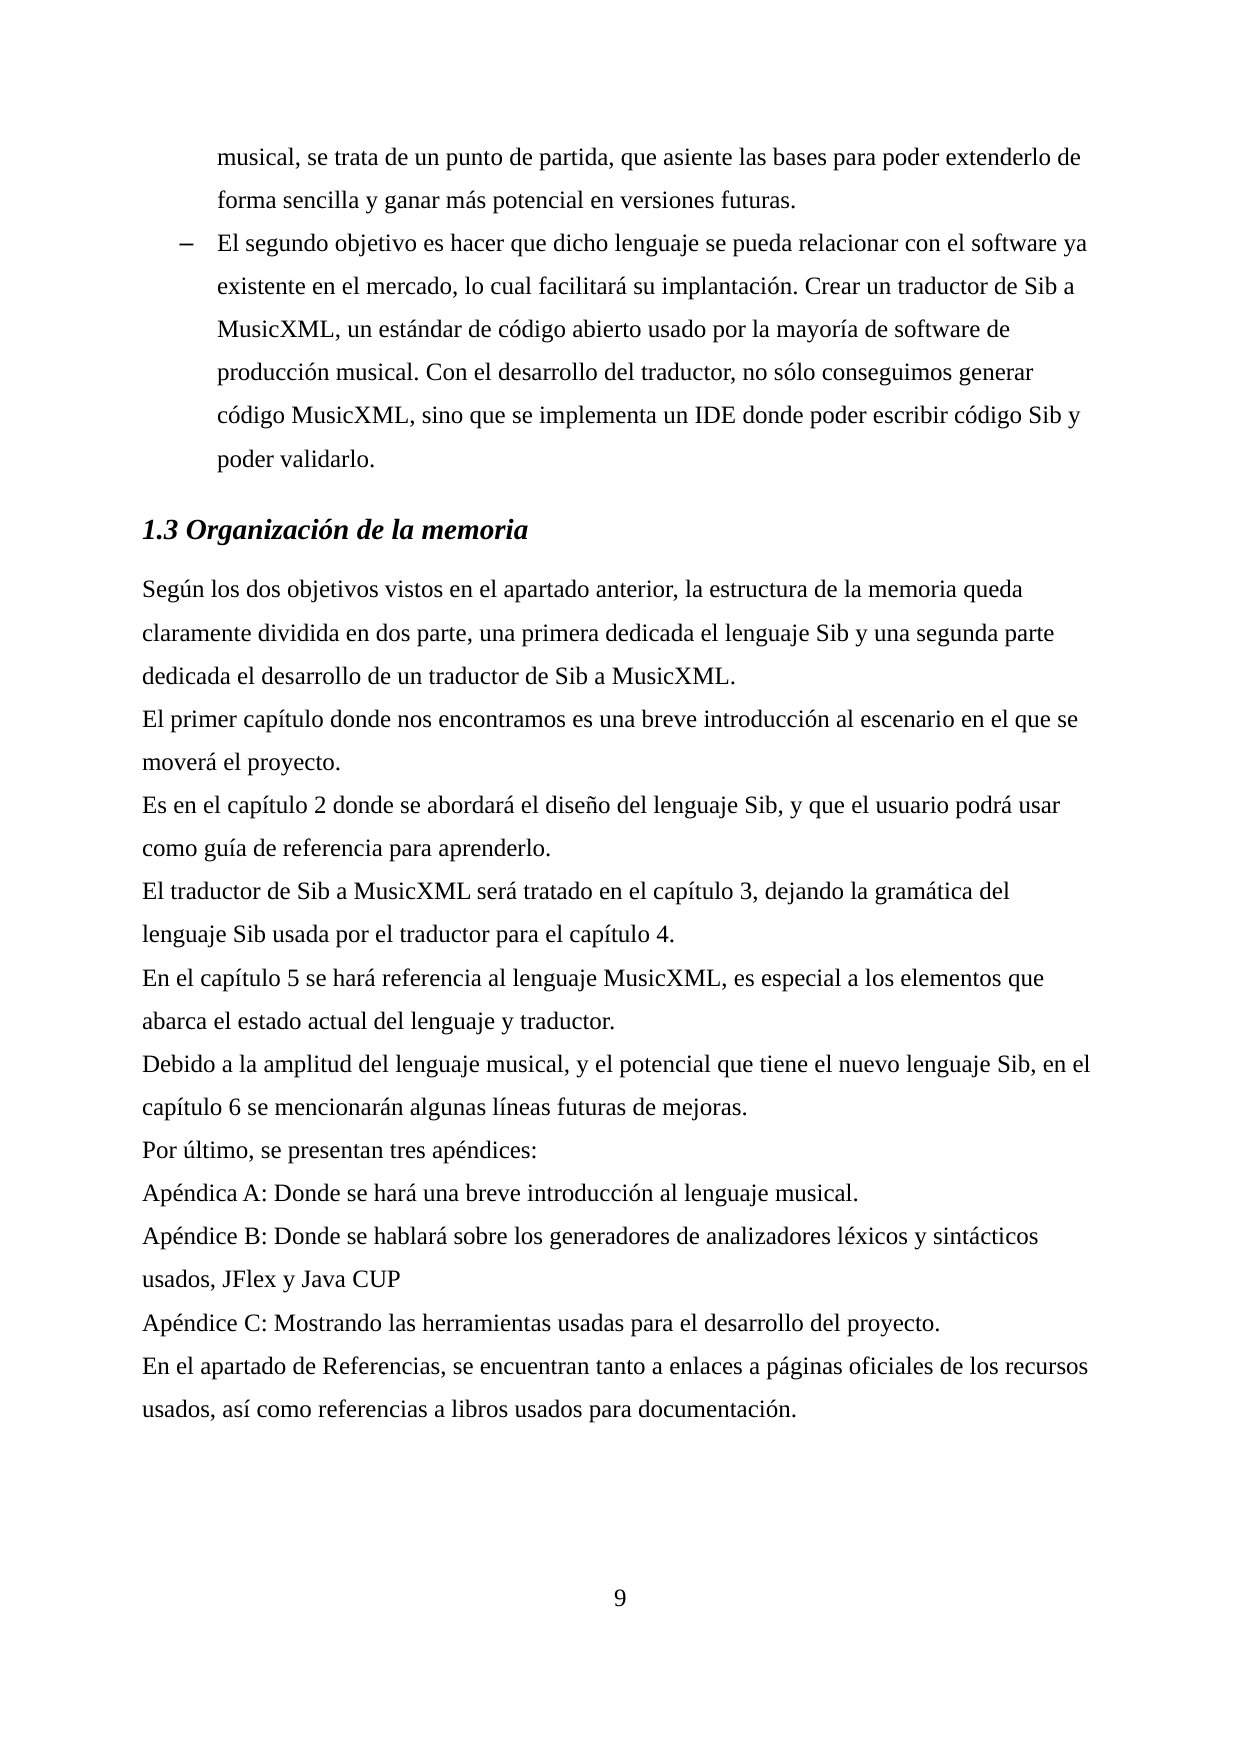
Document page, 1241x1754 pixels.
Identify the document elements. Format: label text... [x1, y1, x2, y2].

text Apéndica A: Donde se hará una breve introducción al lenguaje musical. [142, 1178, 1098, 1207]
list El segundo objetivo es hacer que dicho lenguaje se pueda relacionar con el software ya existente en el mercado, lo cual facilitará su implantación. Crear un traductor de Sib a MusicXML, un estándar de código abierto usado por la mayoría de software de producción musical. Con el desarrollo del traductor, no sólo conseguimos generar código MusicXML, sino que se implementa un IDE donde poder escribir código Sib y poder validarlo. [179, 228, 1098, 472]
list musical, se trata de un punto de partida, que asiente las bases para poder extenderlo de forma sencilla y ganar más potencial en versiones futuras. [179, 142, 1098, 214]
text Apéndice B: Donde se hablará sobre los generadores de analizadores léxicos y sintácticos usados, JFlex y Java CUP [142, 1221, 1098, 1293]
text Por último, se presentan tres apéndices: [142, 1135, 1098, 1164]
text Según los dos objetivos vistos en el apartado anterior, la estructura de la memoria queda claramente dividida en dos parte, una primera dedicada el lenguaje Sib y una segunda parte dedicada el desarrollo de un traductor de Sib a MusicXML. [142, 574, 1098, 689]
text El primer capítulo donde nos encontramos es una breve introducción al escenario en el que se moverá el proyecto. [142, 704, 1098, 776]
text Debido a la amplitud del lenguaje musical, y el potencial que tiene el nuevo lenguaje Sib, en el capítulo 6 se mencionarán algunas líneas futuras de mejoras. [142, 1049, 1098, 1121]
text El traductor de Sib a MusicXML será tratado en el capítulo 3, dejando la gramática del lenguaje Sib usada por el traductor para el capítulo 4. [142, 876, 1098, 948]
text Apéndice C: Mostrando las herramientas usadas para el desarrollo del proyecto. [142, 1308, 1098, 1336]
text En el apartado de Referencias, se encuentran tanto a enlaces a páginas oficiales de los recursos usados, así como referencias a libros usados para documentación. [142, 1351, 1098, 1423]
text Es en el capítulo 2 donde se abordará el diseño del lenguaje Sib, y que el usuario podrá usar como guía de referencia para aprenderlo. [142, 790, 1098, 862]
subtitle 1.3 Organización de la memoria [142, 512, 1098, 545]
text En el capítulo 5 se hará referencia al lenguaje MusicXML, es especial a los elementos que abarca el estado actual del lenguaje y traductor. [142, 963, 1098, 1034]
